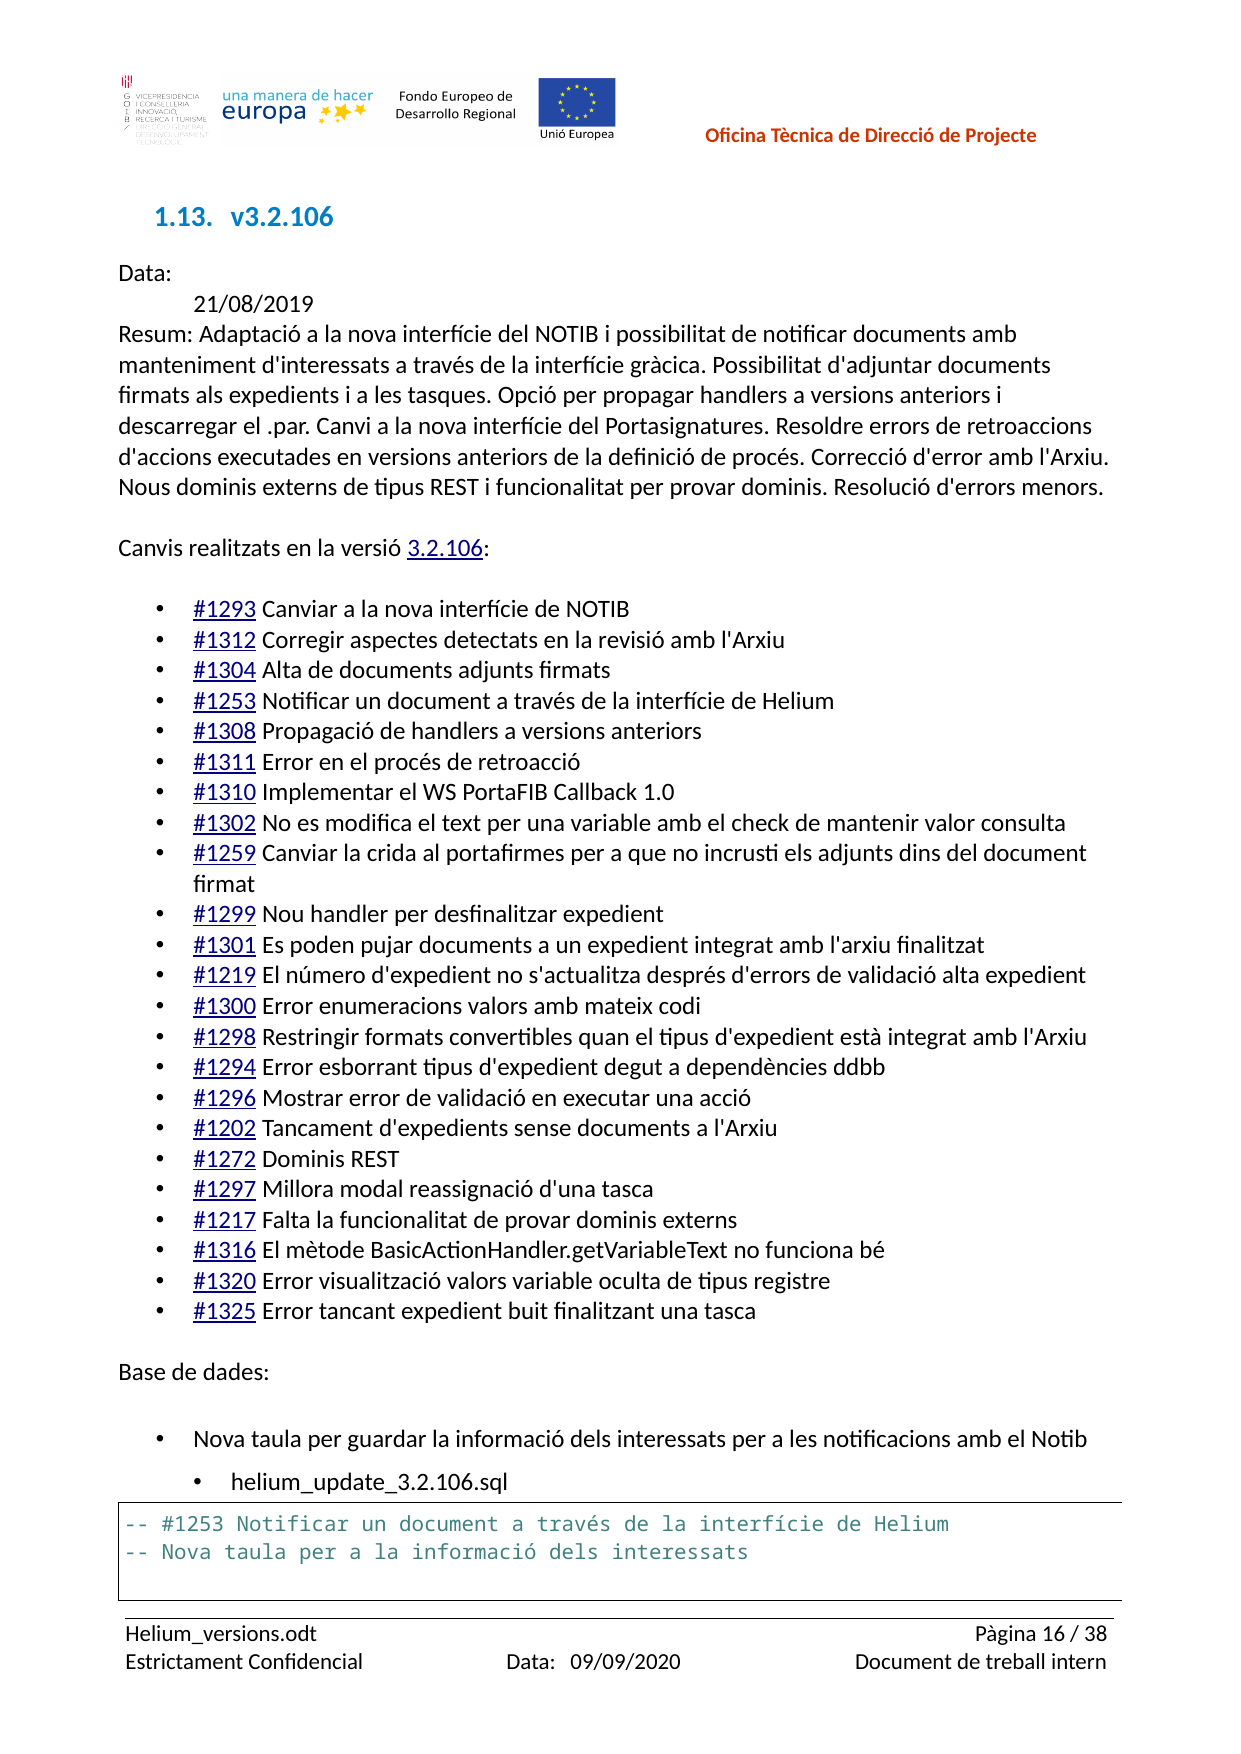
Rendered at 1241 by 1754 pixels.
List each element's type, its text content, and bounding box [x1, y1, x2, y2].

list helium_update_3.2.106.sql [193, 1466, 1122, 1496]
list #1301 Es poden pujar documents a un expedient integrat amb l'arxiu finalitzat [156, 929, 1122, 959]
table_header -- #1253 Notificar un document a través de la interfície de Helium -- Nova taula per a la informació dels interessats [119, 1503, 1122, 1600]
list #1304 Alta de documents adjunts firmats [156, 654, 1122, 685]
list #1296 Mostrar error de validació en executar una acció [156, 1082, 1122, 1112]
list #1259 Canviar la crida al portafirmes per a que no incrusti els adjunts dins del document firmat [156, 837, 1122, 898]
list #1312 Corregir aspectes detectats en la revisió amb l'Arxiu [156, 624, 1122, 654]
list #1298 Restringir formats convertibles quan el tipus d'expedient està integrat amb l'Arxiu [156, 1021, 1122, 1051]
list #1299 Nou handler per desfinalitzar expedient [156, 898, 1122, 929]
list #1253 Notificar un document a través de la interfície de Helium [156, 685, 1122, 715]
list #1217 Falta la funcionalitat de provar dominis externs [156, 1204, 1122, 1234]
picture [219, 73, 621, 147]
list #1302 No es modifica el text per una variable amb el check de mantenir valor consulta [156, 807, 1122, 837]
text 21/08/2019 [118, 288, 1122, 319]
list #1320 Error visualització valors variable oculta de tipus registre [156, 1265, 1122, 1295]
list #1311 Error en el procés de retroacció [156, 746, 1122, 776]
subtitle v3.2.106 [153, 198, 1122, 234]
picture [118, 73, 213, 147]
list #1297 Millora modal reassignació d'una tasca [156, 1173, 1122, 1204]
list #1202 Tancament d'expedients sense documents a l'Arxiu [156, 1112, 1122, 1143]
list #1325 Error tancant expedient buit finalitzant una tasca [156, 1295, 1122, 1326]
list #1310 Implementar el WS PortaFIB Callback 1.0 [156, 776, 1122, 807]
text Data: [118, 258, 1122, 288]
text Resum: Adaptació a la nova interfície del NOTIB i possibilitat de notificar documents amb manteniment d'interessats a través de la interfície gràcica. Possibilitat d'adjuntar documents firmats als expedients i a les tasques. Opció per propagar handlers a versions anteriors i descarregar el .par. Canvi a la nova interfície del Portasignatures. Resoldre errors de retroaccions d'accions executades en versions anteriors de la definició de procés. Correcció d'error amb l'Arxiu. Nous dominis externs de tipus REST i funcionalitat per provar dominis. Resolució d'errors menors. [118, 319, 1122, 502]
list #1293 Canviar a la nova interfície de NOTIB [156, 593, 1122, 624]
list #1294 Error esborrant tipus d'expedient degut a dependències ddbb [156, 1051, 1122, 1082]
list #1219 El número d'expedient no s'actualitza després d'errors de validació alta expedient [156, 959, 1122, 990]
list #1308 Propagació de handlers a versions anteriors [156, 715, 1122, 746]
list Nova taula per guardar la informació dels interessats per a les notificacions amb el Notib [156, 1423, 1122, 1454]
list #1272 Dominis REST [156, 1143, 1122, 1173]
text Canvis realitzats en la versió 3.2.106: [118, 532, 1122, 563]
text Base de dades: [118, 1356, 1122, 1387]
list #1316 El mètode BasicActionHandler.getVariableText no funciona bé [156, 1234, 1122, 1265]
list #1300 Error enumeracions valors amb mateix codi [156, 990, 1122, 1021]
